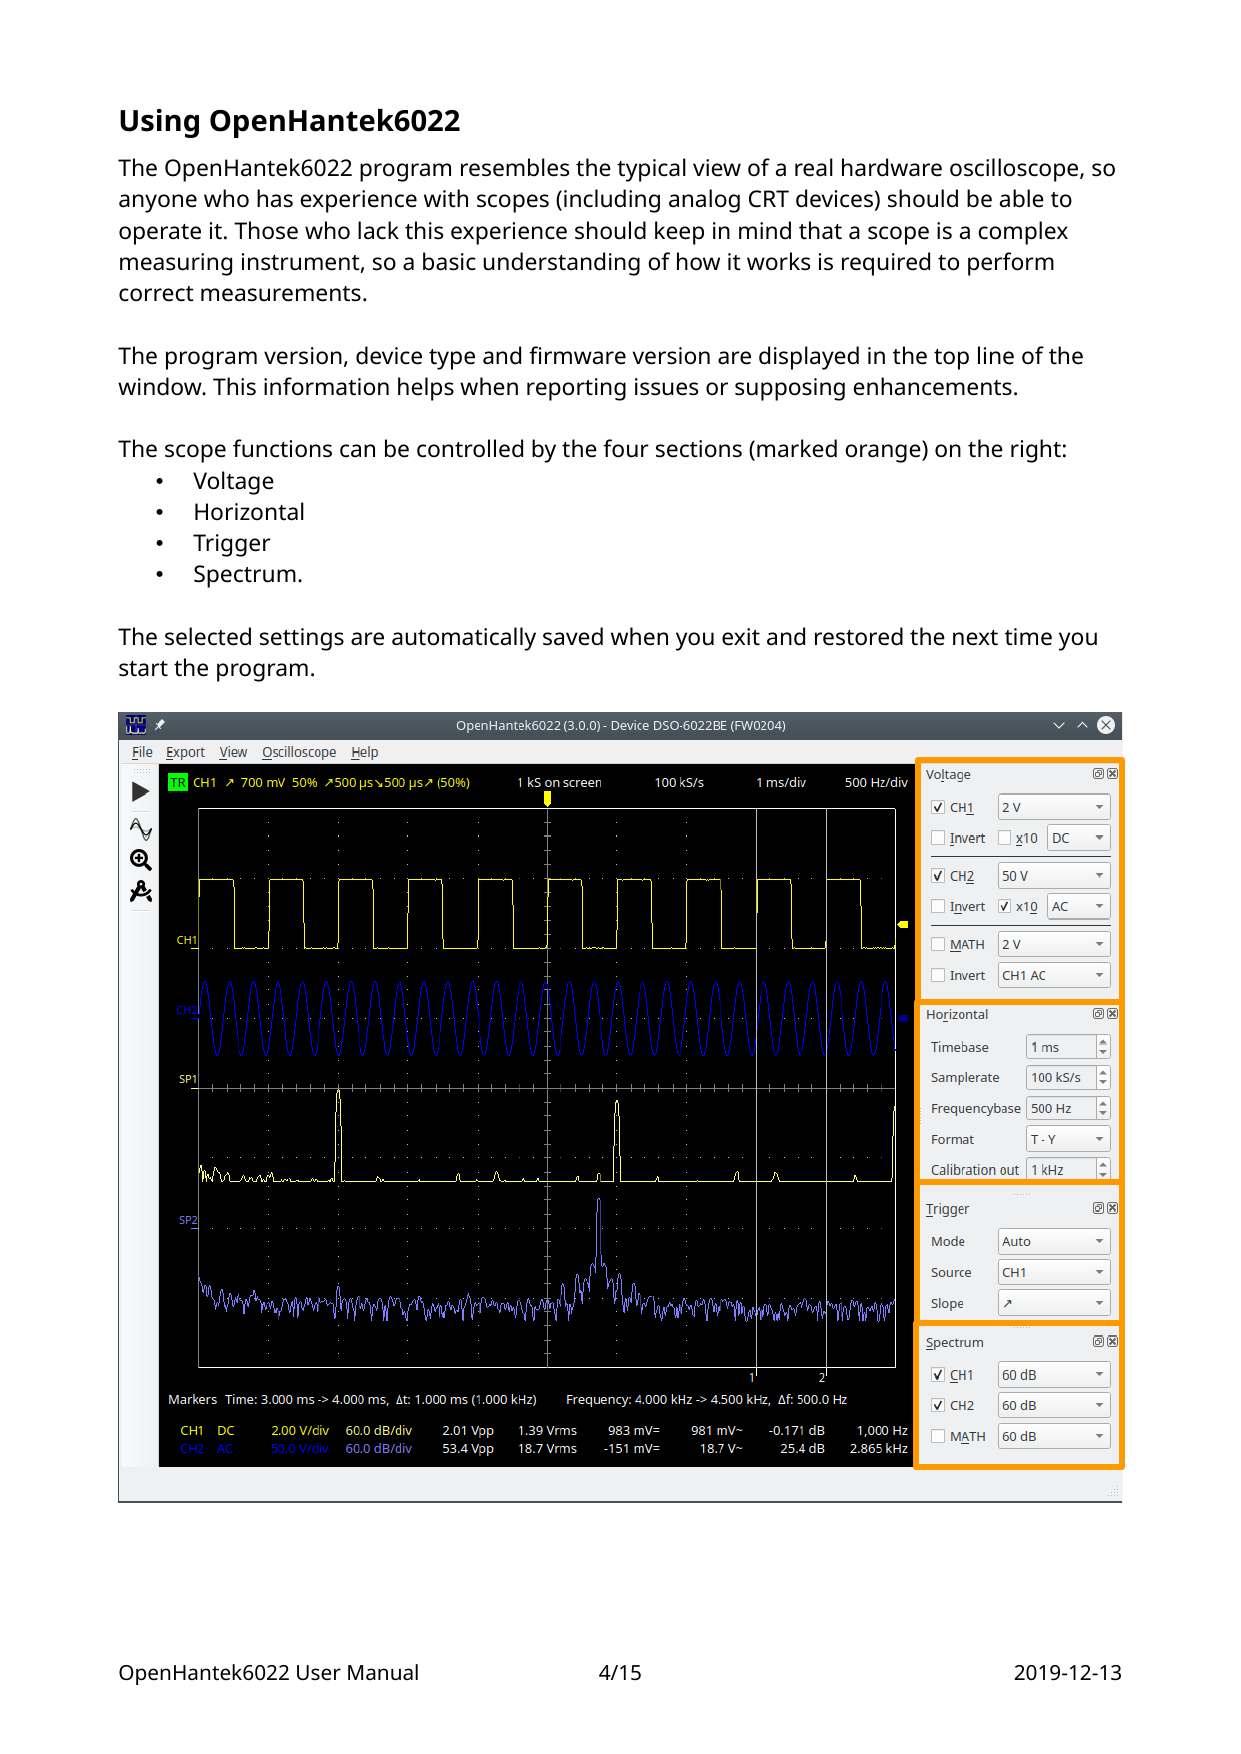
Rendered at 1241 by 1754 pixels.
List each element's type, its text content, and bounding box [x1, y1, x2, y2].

picture [921, 763, 1119, 999]
list Spectrum. [156, 558, 1122, 590]
picture [920, 1185, 1119, 1320]
picture [919, 1326, 1119, 1464]
text The OpenHantek6022 program resembles the typical view of a real hardware oscilloscope, so anyone who has experience with scopes (including analog CRT devices) should be able to operate it. Those who lack this experience should keep in mind that a scope is a complex measuring instrument, so a basic understanding of how it works is required to perform correct measurements. [118, 152, 1122, 308]
text The selected settings are automatically saved when you exit and restored the next time you start the program. [118, 621, 1122, 683]
subtitle Using OpenHantek6022 [118, 100, 1122, 140]
list Horizontal [156, 496, 1122, 527]
list Trigger [156, 527, 1122, 558]
list Voltage [156, 465, 1122, 496]
picture [118, 712, 1123, 1503]
picture [920, 1005, 1119, 1179]
text The scope functions can be controlled by the four sections (marked orange) on the right: [118, 433, 1122, 465]
text The program version, device type and firmware version are displayed in the top line of the window. This information helps when reporting issues or supposing enhancements. [118, 340, 1122, 402]
